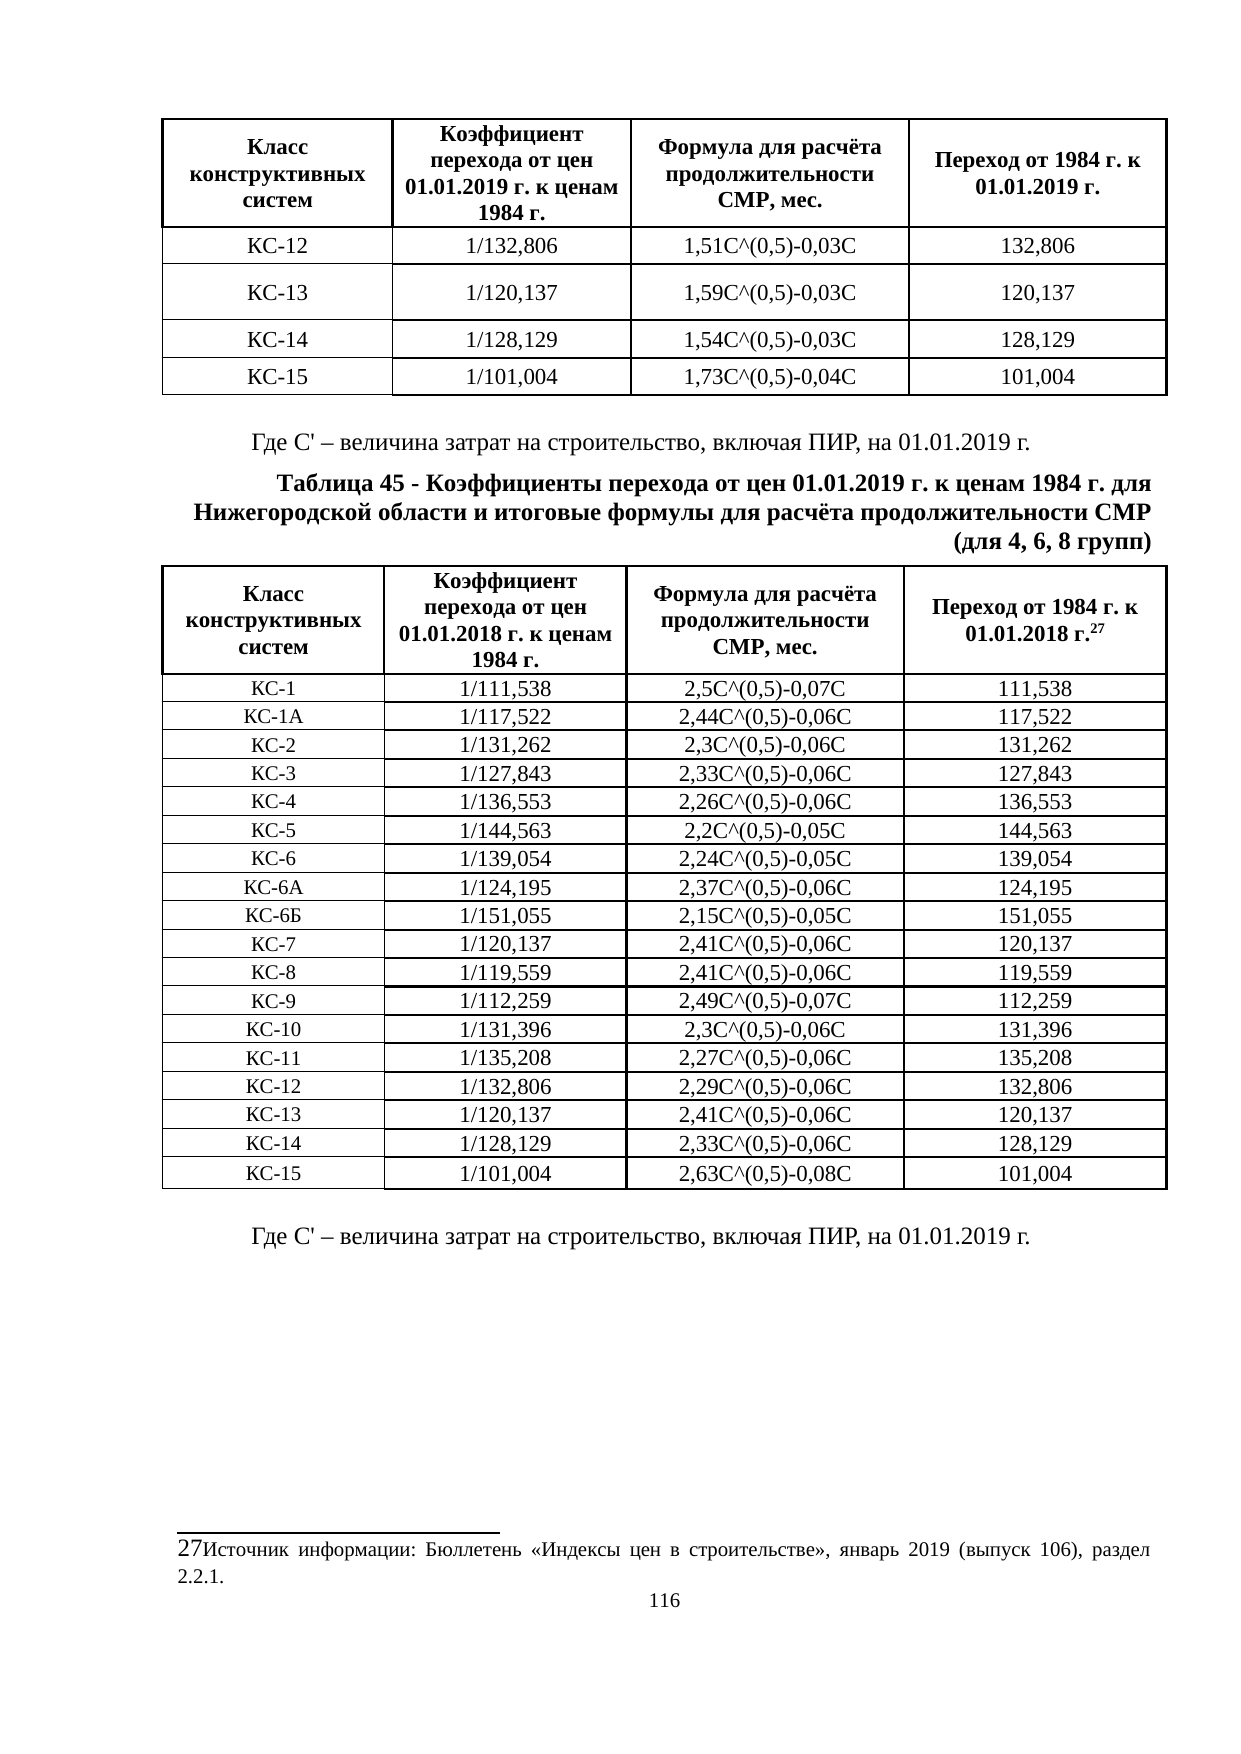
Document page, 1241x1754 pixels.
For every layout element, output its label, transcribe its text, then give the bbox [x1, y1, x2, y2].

table_cell 1/131,396 [385, 1016, 625, 1042]
table_cell 1/128,129 [385, 1130, 625, 1156]
table_cell 1/139,054 [385, 845, 625, 872]
table_cell КС-3 [163, 759, 384, 786]
table_cell 1/119,559 [385, 959, 625, 985]
table_cell 131,262 [905, 731, 1165, 758]
table_cell 2,3C^(0,5)-0,06С [628, 1016, 903, 1042]
table_cell 1/132,806 [393, 228, 630, 263]
table_cell 2,3C^(0,5)-0,06С [628, 731, 903, 758]
table_cell КС-12 [163, 1072, 384, 1099]
table_cell 2,41C^(0,5)-0,06С [628, 1101, 903, 1127]
table_cell 1/117,522 [385, 703, 625, 729]
table_cell 1/131,262 [385, 731, 625, 758]
table_cell КС-4 [163, 787, 384, 815]
table_cell 1/132,806 [385, 1073, 625, 1099]
table_cell КС-10 [163, 1015, 384, 1042]
table_cell КС-13 [163, 1100, 384, 1127]
text Где С' – величина затрат на строительство, включая ПИР, на 01.01.2019 г. [177, 1221, 1152, 1249]
text Таблица 45 - Коэффициенты перехода от цен 01.01.2019 г. к ценам 1984 г. для Нижегородской области и итоговые формулы для расчёта продолжительности СМР (для 4, 6, 8 групп) [177, 468, 1152, 554]
table_cell 1/120,137 [385, 1101, 625, 1127]
table_cell 131,396 [905, 1016, 1165, 1042]
table_header Класс конструктивных систем [164, 567, 383, 672]
table_cell КС-5 [163, 816, 384, 843]
table_cell 2,33C^(0,5)-0,06С [628, 1130, 903, 1156]
table_cell 1/101,004 [385, 1158, 625, 1188]
table_cell 128,129 [910, 321, 1165, 357]
table_header Формула для расчёта продолжительности СМР, мес. [628, 567, 903, 672]
table_cell КС-14 [163, 1129, 384, 1156]
table_cell 1/128,129 [393, 321, 630, 357]
table_cell 2,44C^(0,5)-0,06С [628, 703, 903, 729]
table_cell 1,73C^(0,5)-0,04С [632, 359, 908, 394]
table_cell 2,49C^(0,5)-0,07С [628, 988, 903, 1014]
table_cell 101,004 [910, 359, 1165, 394]
table_cell 151,055 [905, 902, 1165, 928]
table_header Коэффициент перехода от цен 01.01.2019 г. к ценам 1984 г. [394, 120, 630, 226]
table_cell 1/112,259 [385, 988, 625, 1014]
table_cell 1/135,208 [385, 1044, 625, 1071]
table_cell 120,137 [910, 265, 1165, 319]
table_header Класс конструктивных систем [164, 120, 391, 226]
table_cell 128,129 [905, 1130, 1165, 1156]
table_cell 144,563 [905, 817, 1165, 843]
table_cell 132,806 [910, 228, 1165, 263]
table_cell КС-12 [163, 228, 392, 263]
table_cell 1,54C^(0,5)-0,03С [632, 321, 908, 357]
table_cell КС-7 [163, 930, 384, 957]
table_cell 1/124,195 [385, 874, 625, 900]
table_cell 1/136,553 [385, 788, 625, 815]
table_cell 112,259 [905, 988, 1165, 1014]
table_cell 119,559 [905, 959, 1165, 985]
table_cell 101,004 [905, 1158, 1165, 1188]
table_header Переход от 1984 г. к 01.01.2018 г. [905, 567, 1165, 672]
table_cell 127,843 [905, 760, 1165, 786]
table_cell 1/127,843 [385, 760, 625, 786]
table_cell КС-6 [163, 844, 384, 872]
table_cell 136,553 [905, 788, 1165, 815]
table_cell 1/101,004 [393, 359, 630, 394]
table_cell 2,41C^(0,5)-0,06С [628, 959, 903, 985]
table_cell 2,5C^(0,5)-0,07С [628, 675, 903, 701]
table_header Коэффициент перехода от цен 01.01.2018 г. к ценам 1984 г. [385, 567, 625, 672]
table_cell 1/120,137 [385, 931, 625, 957]
table_cell 2,37C^(0,5)-0,06С [628, 874, 903, 900]
table_cell 1/144,563 [385, 817, 625, 843]
table_cell 2,24C^(0,5)-0,05С [628, 845, 903, 872]
table_cell 1,59C^(0,5)-0,03С [632, 265, 908, 319]
table_cell КС-15 [163, 358, 392, 394]
table_cell 124,195 [905, 874, 1165, 900]
table_cell КС-1А [163, 702, 384, 729]
table_cell КС-13 [163, 264, 392, 319]
table_cell 117,522 [905, 703, 1165, 729]
text Где С' – величина затрат на строительство, включая ПИР, на 01.01.2019 г. [177, 427, 1152, 456]
table_cell КС-2 [163, 730, 384, 758]
table_cell 2,29C^(0,5)-0,06С [628, 1073, 903, 1099]
table_cell 135,208 [905, 1044, 1165, 1071]
table_cell 2,26C^(0,5)-0,06С [628, 788, 903, 815]
table_header Формула для расчёта продолжительности СМР, мес. [632, 120, 908, 226]
table_cell КС-1 [163, 675, 384, 701]
table_cell КС-6Б [163, 901, 384, 928]
table_cell КС-8 [163, 958, 384, 985]
table_cell 120,137 [905, 931, 1165, 957]
table_cell 1/120,137 [393, 265, 630, 319]
table_cell 2,63C^(0,5)-0,08С [628, 1158, 903, 1188]
table_cell 2,33C^(0,5)-0,06С [628, 760, 903, 786]
table_cell 1/151,055 [385, 902, 625, 928]
table_cell КС-15 [163, 1157, 384, 1188]
table_cell 1,51C^(0,5)-0,03С [632, 228, 908, 263]
table_cell 2,41C^(0,5)-0,06С [628, 931, 903, 957]
table_cell 2,2C^(0,5)-0,05С [628, 817, 903, 843]
table_cell КС-9 [163, 986, 384, 1014]
table_cell 120,137 [905, 1101, 1165, 1127]
table_cell 111,538 [905, 675, 1165, 701]
table_cell 1/111,538 [385, 675, 625, 701]
table_cell 2,15C^(0,5)-0,05С [628, 902, 903, 928]
table_cell КС-6А [163, 873, 384, 900]
table_cell 139,054 [905, 845, 1165, 872]
table_cell 2,27C^(0,5)-0,06С [628, 1044, 903, 1071]
table_cell КС-14 [163, 320, 392, 357]
table_cell КС-11 [163, 1043, 384, 1071]
table_header Переход от 1984 г. к 01.01.2019 г. [910, 120, 1165, 226]
table_cell 132,806 [905, 1073, 1165, 1099]
